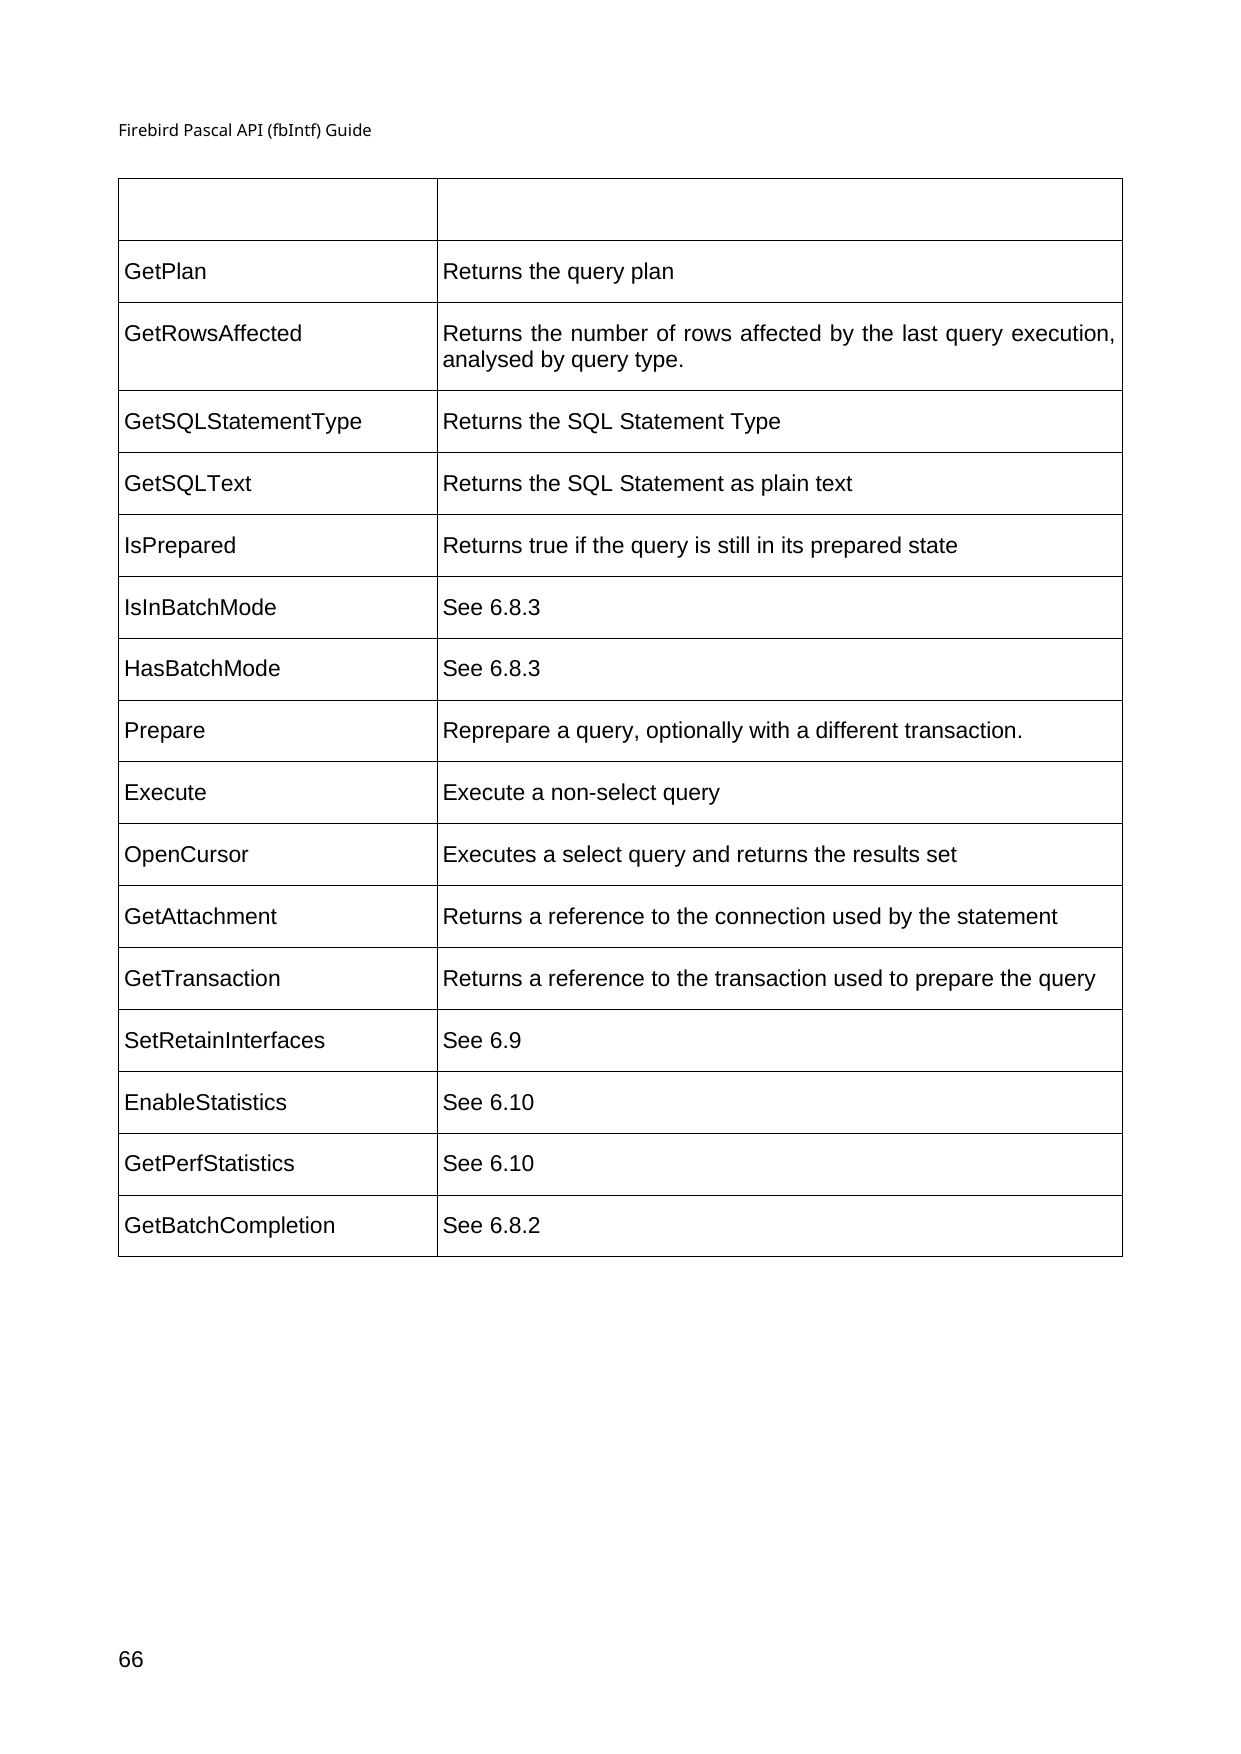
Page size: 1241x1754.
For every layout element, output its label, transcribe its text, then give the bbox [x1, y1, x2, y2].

table_cell Execute [119, 762, 437, 823]
table_cell Execute a non-select query [438, 762, 1122, 823]
table_cell GetSQLStatementType [119, 391, 437, 452]
table_cell Returns the number of rows affected by the last query execution, analysed by query type. [438, 303, 1122, 390]
table_cell GetPerfStatistics [119, 1134, 437, 1194]
table_cell [438, 179, 1122, 240]
table_cell EnableStatistics [119, 1072, 437, 1133]
table_cell Returns a reference to the connection used by the statement [438, 886, 1122, 947]
table_cell See 6.10 [438, 1134, 1122, 1194]
table_cell Returns the SQL Statement as plain text [438, 453, 1122, 514]
table_cell [119, 179, 437, 240]
table_cell GetAttachment [119, 886, 437, 947]
table_cell Returns a reference to the transaction used to prepare the query [438, 948, 1122, 1009]
table_cell GetSQLText [119, 453, 437, 514]
table_cell HasBatchMode [119, 639, 437, 699]
table_cell See 6.8.2 [438, 1196, 1122, 1256]
table_cell See 6.10 [438, 1072, 1122, 1133]
table_cell IsInBatchMode [119, 577, 437, 638]
table_cell SetRetainInterfaces [119, 1010, 437, 1071]
table_cell Prepare [119, 701, 437, 761]
table_cell Returns true if the query is still in its prepared state [438, 515, 1122, 576]
table_cell Returns the query plan [438, 241, 1122, 302]
table_cell GetRowsAffected [119, 303, 437, 390]
table_cell IsPrepared [119, 515, 437, 576]
table_cell Returns the SQL Statement Type [438, 391, 1122, 452]
table_cell See 6.9 [438, 1010, 1122, 1071]
table_cell OpenCursor [119, 824, 437, 885]
table_cell Reprepare a query, optionally with a different transaction. [438, 701, 1122, 761]
table_cell GetTransaction [119, 948, 437, 1009]
table_cell Executes a select query and returns the results set [438, 824, 1122, 885]
table_cell See 6.8.3 [438, 639, 1122, 699]
table_cell See 6.8.3 [438, 577, 1122, 638]
table_cell GetBatchCompletion [119, 1196, 437, 1256]
table_cell GetPlan [119, 241, 437, 302]
